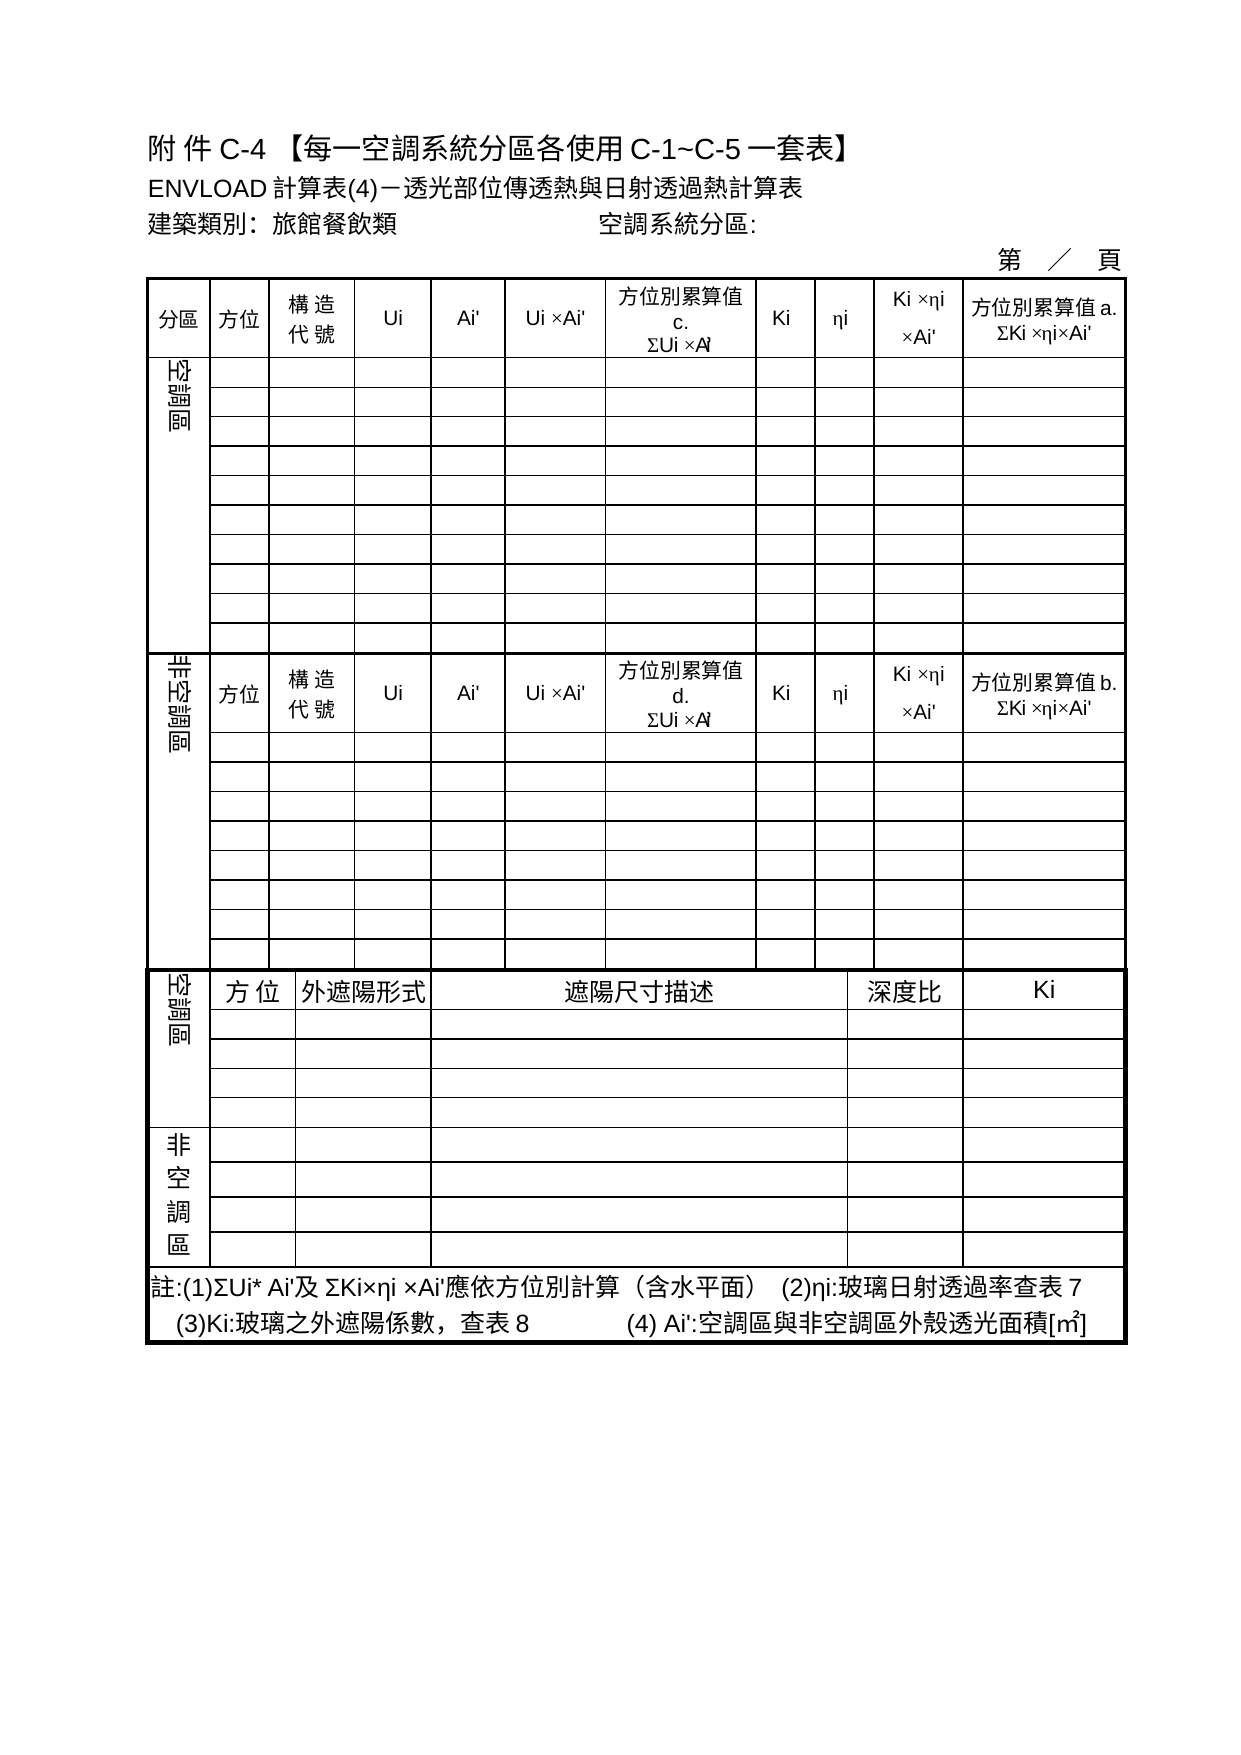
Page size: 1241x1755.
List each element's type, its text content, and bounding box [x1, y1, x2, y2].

table_cell [432, 763, 504, 791]
table_header 方位別累算值c. ΣUi ×Ai' [606, 280, 755, 357]
table_cell [432, 358, 504, 386]
table_header Ui [355, 280, 430, 357]
table_cell [757, 733, 814, 761]
table_cell [757, 792, 814, 820]
table_cell [757, 940, 814, 967]
table_cell [355, 822, 430, 849]
table_cell [875, 358, 962, 386]
table_cell [875, 822, 962, 849]
table_cell [355, 792, 430, 820]
table_cell [816, 624, 873, 652]
text 建築類別：旅館餐飲類 空調系統分區: [148, 204, 1093, 241]
table_cell [757, 910, 814, 938]
table_cell [270, 447, 354, 475]
table_cell [757, 822, 814, 849]
table_cell [757, 417, 814, 445]
table_cell [816, 417, 873, 445]
table_cell 構 造 代 號 [270, 655, 354, 732]
table_cell [964, 1163, 1123, 1196]
table_cell Ki [757, 655, 814, 732]
table_cell [355, 733, 430, 761]
table_cell [757, 476, 814, 504]
table_cell [875, 624, 962, 652]
table_cell [432, 594, 504, 622]
table_cell [211, 1010, 295, 1038]
table_cell [848, 1069, 962, 1097]
table_cell [355, 506, 430, 534]
table_cell [757, 447, 814, 475]
table_cell 空調區 [149, 358, 209, 652]
table_cell [432, 476, 504, 504]
table_cell [432, 1198, 847, 1231]
table_cell [816, 476, 873, 504]
table_cell [606, 763, 755, 791]
table_cell [816, 358, 873, 386]
table_cell [964, 940, 1124, 967]
table_cell [875, 851, 962, 879]
table_cell [432, 506, 504, 534]
table_cell [875, 417, 962, 445]
table_cell 遮陽尺寸描述 [432, 972, 847, 1008]
table_cell [270, 910, 354, 938]
table_cell [296, 1040, 430, 1067]
table_header 構 造 代 號 [270, 280, 354, 357]
table_cell [816, 881, 873, 908]
table_cell [506, 792, 605, 820]
table_cell [270, 851, 354, 879]
table_cell [506, 822, 605, 849]
table_cell [757, 388, 814, 416]
table_cell [606, 506, 755, 534]
table_cell [270, 388, 354, 416]
table_cell [875, 940, 962, 967]
table_cell [757, 565, 814, 593]
table_cell [506, 940, 605, 967]
table_header 方位 [211, 280, 268, 357]
table_cell Ki ×ηi ×Ai' [875, 655, 962, 732]
table_cell [211, 1040, 295, 1067]
text 第 ／ 頁 [177, 241, 1122, 277]
table_cell [355, 940, 430, 967]
table_cell [506, 851, 605, 879]
table_cell [506, 535, 605, 563]
table_cell [211, 733, 268, 761]
table_cell [606, 624, 755, 652]
table_cell [296, 1128, 430, 1161]
table_cell [270, 565, 354, 593]
table_cell [432, 417, 504, 445]
table_cell [432, 822, 504, 849]
table_cell [506, 476, 605, 504]
table_cell [432, 565, 504, 593]
table_cell [355, 594, 430, 622]
table_cell [355, 763, 430, 791]
table_cell 方位 [211, 655, 268, 732]
table_cell [875, 565, 962, 593]
table_cell [355, 881, 430, 908]
table_cell Ai' [432, 655, 504, 732]
table_cell [757, 358, 814, 386]
table_cell [848, 1198, 962, 1231]
table_cell [816, 940, 873, 967]
table_cell [964, 1040, 1123, 1067]
table_cell [211, 1163, 295, 1196]
table_cell [432, 1010, 847, 1038]
table_cell [875, 535, 962, 563]
table_cell [211, 624, 268, 652]
table_cell [211, 792, 268, 820]
table_cell [211, 940, 268, 967]
table_cell [875, 733, 962, 761]
table_cell [964, 1233, 1123, 1266]
table_cell [816, 792, 873, 820]
table_cell [211, 447, 268, 475]
table_cell [296, 1233, 430, 1266]
table_cell [270, 940, 354, 967]
table_cell [270, 763, 354, 791]
table_cell [296, 1198, 430, 1231]
table_cell [211, 1098, 295, 1126]
table_cell [816, 535, 873, 563]
table_cell [964, 881, 1124, 908]
table_cell [816, 594, 873, 622]
table_cell [606, 733, 755, 761]
table_cell [432, 1233, 847, 1266]
table_cell [964, 763, 1124, 791]
table_cell [211, 1128, 295, 1161]
table_cell [432, 881, 504, 908]
table_cell 非 空 調 區 [150, 1128, 209, 1266]
table_cell 註:(1)ΣUi* Ai'及ΣKi×ηi ×Ai'應依方位別計算（含水平面） (2)ηi:玻璃日射透過率查表7 (3)Ki:玻璃之外遮陽係數，查表8 (4) Ai':空調區與非空調區外殼透光面積[㎡] [150, 1268, 1123, 1340]
table_cell [757, 763, 814, 791]
table_cell [964, 1069, 1123, 1097]
table_cell 方位別累算值b. ΣKi ×ηi×Ai' [964, 655, 1124, 732]
table_cell [211, 358, 268, 386]
table_cell [432, 1069, 847, 1097]
table_cell [270, 476, 354, 504]
table_cell [964, 358, 1124, 386]
table_cell [432, 1163, 847, 1196]
table_cell [816, 851, 873, 879]
table_cell [964, 417, 1124, 445]
table_cell [211, 910, 268, 938]
table_cell [296, 1010, 430, 1038]
table_cell [355, 388, 430, 416]
table_cell [506, 763, 605, 791]
table_cell [270, 733, 354, 761]
table_cell [506, 506, 605, 534]
table_cell [355, 417, 430, 445]
table_cell [964, 1128, 1123, 1161]
table_cell [432, 910, 504, 938]
table_cell [964, 1010, 1123, 1038]
table_cell [506, 733, 605, 761]
table_cell [757, 594, 814, 622]
table_cell [211, 1198, 295, 1231]
table_cell [211, 388, 268, 416]
table_cell [606, 358, 755, 386]
table_cell [848, 1233, 962, 1266]
table_cell [506, 447, 605, 475]
table_cell [964, 792, 1124, 820]
table_cell [875, 388, 962, 416]
table_cell [964, 822, 1124, 849]
table_cell [964, 506, 1124, 534]
table_cell [757, 881, 814, 908]
table_cell [875, 594, 962, 622]
table_cell [606, 881, 755, 908]
table_cell [606, 565, 755, 593]
table_cell [964, 565, 1124, 593]
text 附 件 C-4 【每一空調系統分區各使用C-1~C-5一套表】 [148, 118, 1093, 168]
table_header 分區 [149, 280, 209, 357]
table_header Ki [757, 280, 814, 357]
table_cell [964, 476, 1124, 504]
table_cell [757, 851, 814, 879]
table_cell [606, 910, 755, 938]
table_cell [506, 624, 605, 652]
table_cell [432, 447, 504, 475]
table_header ηi [816, 280, 873, 357]
table_cell [757, 506, 814, 534]
table_header Ui ×Ai' [506, 280, 605, 357]
table_cell [211, 851, 268, 879]
table_cell 方位別累算值d. ΣUi ×Ai' [606, 655, 755, 732]
text ENVLOAD計算表(4)－透光部位傳透熱與日射透過熱計算表 [148, 168, 1093, 204]
table_cell [432, 792, 504, 820]
table_cell [432, 851, 504, 879]
table_cell [964, 624, 1124, 652]
table_cell [964, 447, 1124, 475]
table_cell [506, 358, 605, 386]
table_cell [296, 1069, 430, 1097]
table_cell [355, 910, 430, 938]
table_cell [816, 565, 873, 593]
table_cell [506, 565, 605, 593]
table_cell [432, 1040, 847, 1067]
table_cell 空調區 [150, 972, 209, 1126]
table_cell [355, 535, 430, 563]
table_cell ηi [816, 655, 873, 732]
table_cell 非空調區 [149, 655, 209, 967]
table_cell [606, 940, 755, 967]
table_cell [964, 594, 1124, 622]
table_cell [211, 535, 268, 563]
table_cell [964, 1198, 1123, 1231]
table_cell [816, 822, 873, 849]
table_cell [211, 565, 268, 593]
table_cell [506, 910, 605, 938]
table_cell [875, 506, 962, 534]
table_cell [848, 1098, 962, 1126]
table_cell [211, 881, 268, 908]
table_cell [964, 733, 1124, 761]
table_cell [355, 851, 430, 879]
table_cell [211, 506, 268, 534]
table_cell [270, 358, 354, 386]
table_cell [875, 910, 962, 938]
table_cell [432, 1098, 847, 1126]
table_cell [355, 624, 430, 652]
table_cell [270, 881, 354, 908]
table_cell [211, 822, 268, 849]
table_cell [964, 851, 1124, 879]
table_cell [816, 388, 873, 416]
table_cell [606, 476, 755, 504]
table_cell Ki [964, 972, 1123, 1008]
table_cell [606, 535, 755, 563]
table_cell [432, 733, 504, 761]
table_cell [355, 565, 430, 593]
table_cell [211, 417, 268, 445]
table_cell [875, 447, 962, 475]
table_cell [964, 535, 1124, 563]
table_cell Ui [355, 655, 430, 732]
table_cell [816, 763, 873, 791]
table_cell [270, 624, 354, 652]
table_cell [506, 417, 605, 445]
table_cell [270, 822, 354, 849]
table_cell [355, 476, 430, 504]
table_cell [816, 733, 873, 761]
table_cell [875, 792, 962, 820]
table_cell [270, 417, 354, 445]
table_cell [848, 1128, 962, 1161]
table_cell [211, 594, 268, 622]
table_cell [606, 388, 755, 416]
table_cell [848, 1010, 962, 1038]
table_cell [211, 1069, 295, 1097]
table_cell [270, 506, 354, 534]
table_cell [270, 535, 354, 563]
table_header 方位別累算值a. ΣKi ×ηi×Ai' [964, 280, 1124, 357]
table_cell [506, 594, 605, 622]
table_cell [816, 506, 873, 534]
table_cell [964, 1098, 1123, 1126]
table_cell [848, 1163, 962, 1196]
table_cell [506, 881, 605, 908]
table_cell [432, 1128, 847, 1161]
table_cell [270, 594, 354, 622]
table_cell [606, 851, 755, 879]
table_cell [848, 1040, 962, 1067]
table_cell [432, 624, 504, 652]
table_cell [757, 535, 814, 563]
table_cell 外遮陽形式 [296, 972, 430, 1008]
table_cell [211, 1233, 295, 1266]
table_cell [606, 417, 755, 445]
table_cell 深度比 [848, 972, 962, 1008]
table_header Ai' [432, 280, 504, 357]
table_cell [964, 388, 1124, 416]
table_cell [757, 624, 814, 652]
table_cell [606, 822, 755, 849]
table_cell [875, 476, 962, 504]
table_cell [211, 763, 268, 791]
table_cell [270, 792, 354, 820]
table_cell [606, 447, 755, 475]
table_header Ki ×ηi ×Ai' [875, 280, 962, 357]
table_cell [432, 535, 504, 563]
table_cell [355, 358, 430, 386]
table_cell [296, 1163, 430, 1196]
table_cell [606, 792, 755, 820]
table_cell [875, 881, 962, 908]
table_cell [432, 940, 504, 967]
table_cell 方 位 [211, 972, 295, 1008]
table_cell [296, 1098, 430, 1126]
table_cell [432, 388, 504, 416]
table_cell [355, 447, 430, 475]
table_cell [816, 910, 873, 938]
table_cell [506, 388, 605, 416]
table_cell [964, 910, 1124, 938]
table_cell Ui ×Ai' [506, 655, 605, 732]
table_cell [816, 447, 873, 475]
table_cell [875, 763, 962, 791]
table_cell [606, 594, 755, 622]
table_cell [211, 476, 268, 504]
